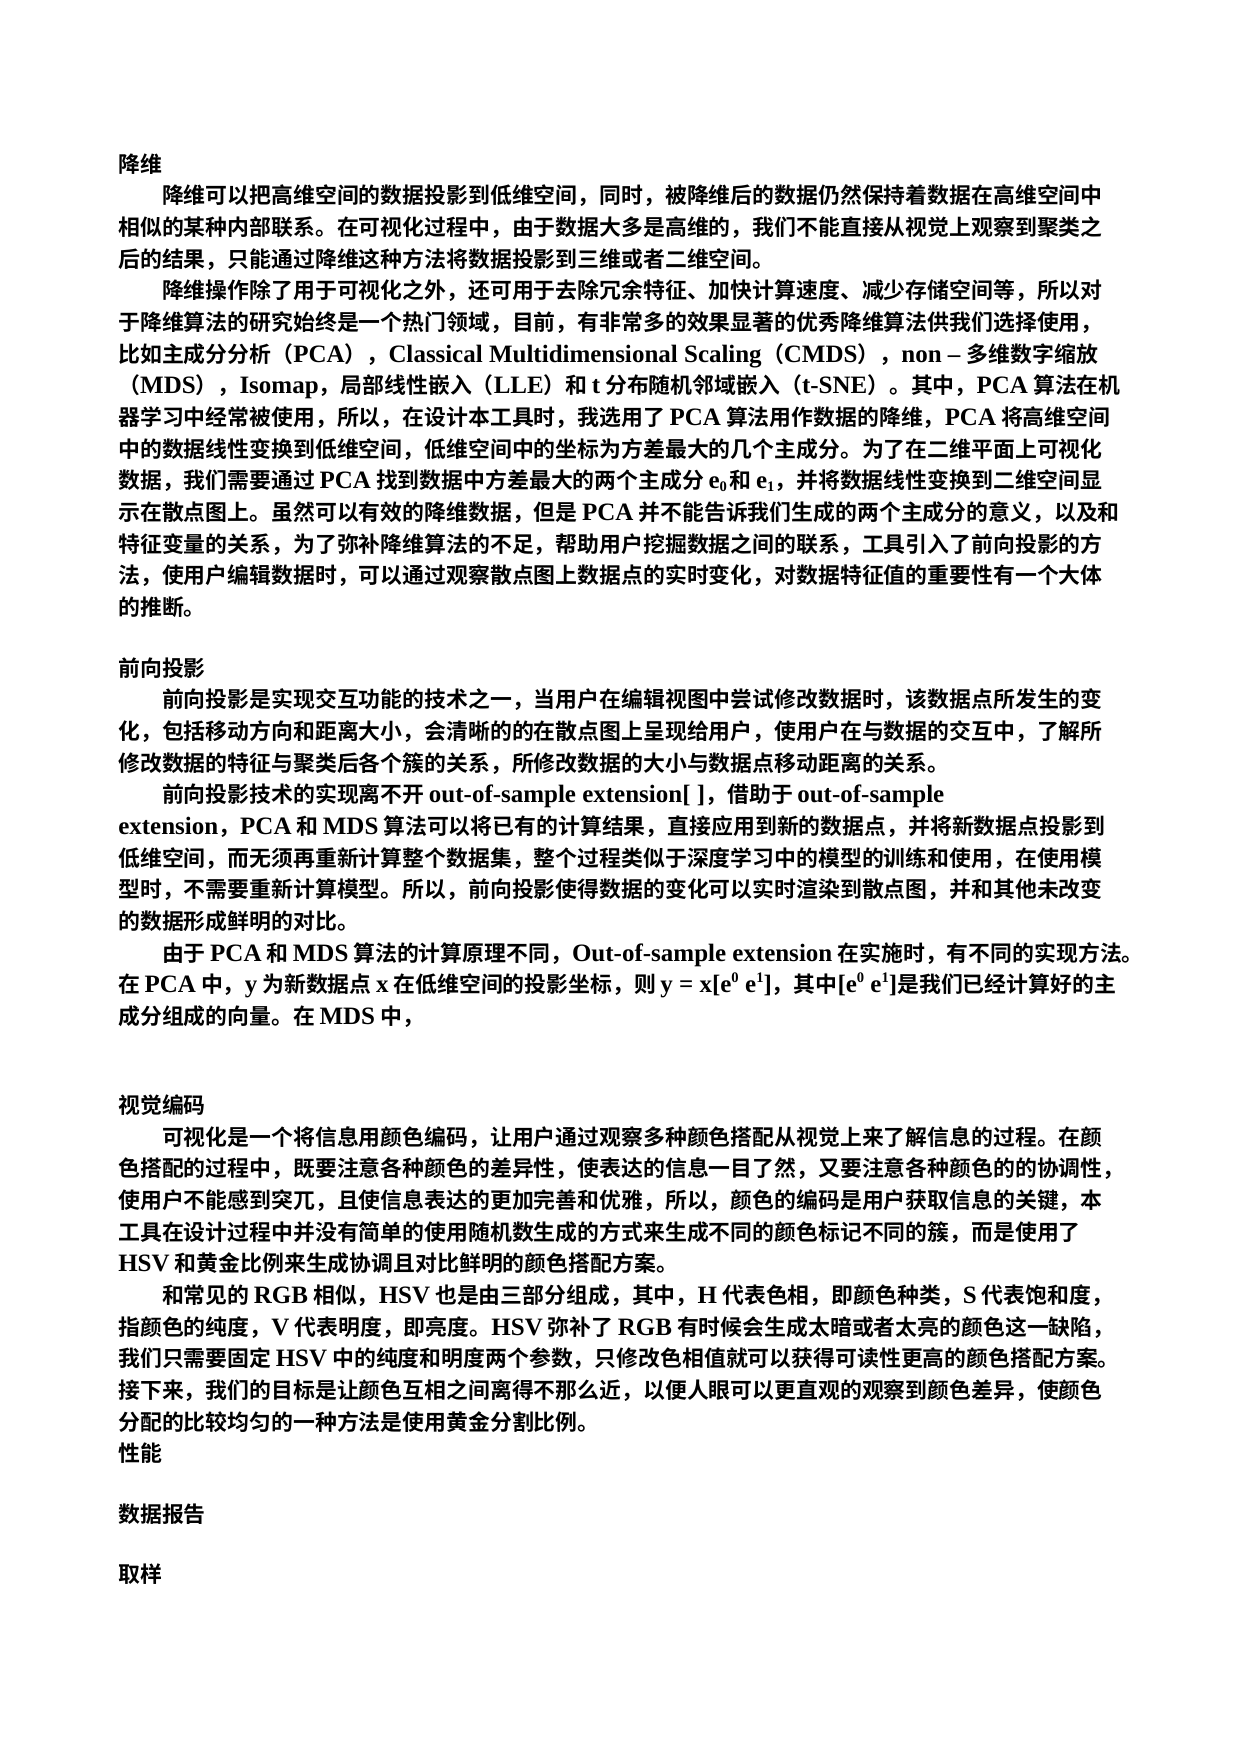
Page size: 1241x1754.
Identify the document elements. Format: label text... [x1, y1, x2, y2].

text 由于PCA和MDS算法的计算原理不同，Out-of-sample extension在实施时，有不同的实现方法。在PCA中，y为新数据点x在低维空间的投影坐标，则y = x[e0 e1]，其中[e0 e1]是我们已经计算好的主成分组成的向量。在MDS中， [118, 936, 1122, 1031]
text 取样 [118, 1557, 1122, 1589]
text 和常见的RGB相似，HSV也是由三部分组成，其中，H代表色相，即颜色种类，S代表饱和度，指颜色的纯度，V代表明度，即亮度。HSV弥补了RGB有时候会生成太暗或者太亮的颜色这一缺陷，我们只需要固定HSV中的纯度和明度两个参数，只修改色相值就可以获得可读性更高的颜色搭配方案。 [118, 1278, 1122, 1373]
text 性能 [118, 1436, 1122, 1468]
text 可视化是一个将信息用颜色编码，让用户通过观察多种颜色搭配从视觉上来了解信息的过程。在颜色搭配的过程中，既要注意各种颜色的差异性，使表达的信息一目了然，又要注意各种颜色的的协调性，使用户不能感到突兀，且使信息表达的更加完善和优雅，所以，颜色的编码是用户获取信息的关键，本工具在设计过程中并没有简单的使用随机数生成的方式来生成不同的颜色标记不同的簇，而是使用了HSV和黄金比例来生成协调且对比鲜明的颜色搭配方案。 [118, 1120, 1122, 1278]
text 降维操作除了用于可视化之外，还可用于去除冗余特征、加快计算速度、减少存储空间等，所以对于降维算法的研究始终是一个热门领域，目前，有非常多的效果显著的优秀降维算法供我们选择使用，比如主成分分析（PCA），Classical Multidimensional Scaling（CMDS），non – 多维数字缩放（MDS），Isomap，局部线性嵌入（LLE）和t分布随机邻域嵌入（t-SNE）。其中，PCA算法在机器学习中经常被使用，所以，在设计本工具时，我选用了PCA算法用作数据的降维，PCA将高维空间中的数据线性变换到低维空间，低维空间中的坐标为方差最大的几个主成分。为了在二维平面上可视化数据，我们需要通过PCA找到数据中方差最大的两个主成分e0和e1，并将数据线性变换到二维空间显示在散点图上。虽然可以有效的降维数据，但是PCA并不能告诉我们生成的两个主成分的意义，以及和特征变量的关系，为了弥补降维算法的不足，帮助用户挖掘数据之间的联系，工具引入了前向投影的方法，使用户编辑数据时，可以通过观察散点图上数据点的实时变化，对数据特征值的重要性有一个大体的推断。 [118, 273, 1122, 622]
text 降维可以把高维空间的数据投影到低维空间，同时，被降维后的数据仍然保持着数据在高维空间中相似的某种内部联系。在可视化过程中，由于数据大多是高维的，我们不能直接从视觉上观察到聚类之后的结果，只能通过降维这种方法将数据投影到三维或者二维空间。 [118, 178, 1122, 273]
text 降维 [118, 147, 1122, 178]
text 接下来，我们的目标是让颜色互相之间离得不那么近，以便人眼可以更直观的观察到颜色差异，使颜色分配的比较均匀的一种方法是使用黄金分割比例。 [118, 1373, 1122, 1436]
text 前向投影技术的实现离不开out-of-sample extension[ ]，借助于out-of-sample extension，PCA和MDS算法可以将已有的计算结果，直接应用到新的数据点，并将新数据点投影到低维空间，而无须再重新计算整个数据集，整个过程类似于深度学习中的模型的训练和使用，在使用模型时，不需要重新计算模型。所以，前向投影使得数据的变化可以实时渲染到散点图，并和其他未改变的数据形成鲜明的对比。 [118, 777, 1122, 936]
text 前向投影 [118, 651, 1122, 682]
text 前向投影是实现交互功能的技术之一，当用户在编辑视图中尝试修改数据时，该数据点所发生的变化，包括移动方向和距离大小，会清晰的的在散点图上呈现给用户，使用户在与数据的交互中，了解所修改数据的特征与聚类后各个簇的关系，所修改数据的大小与数据点移动距离的关系。 [118, 682, 1122, 777]
text 数据报告 [118, 1497, 1122, 1528]
text 视觉编码 [118, 1088, 1122, 1120]
